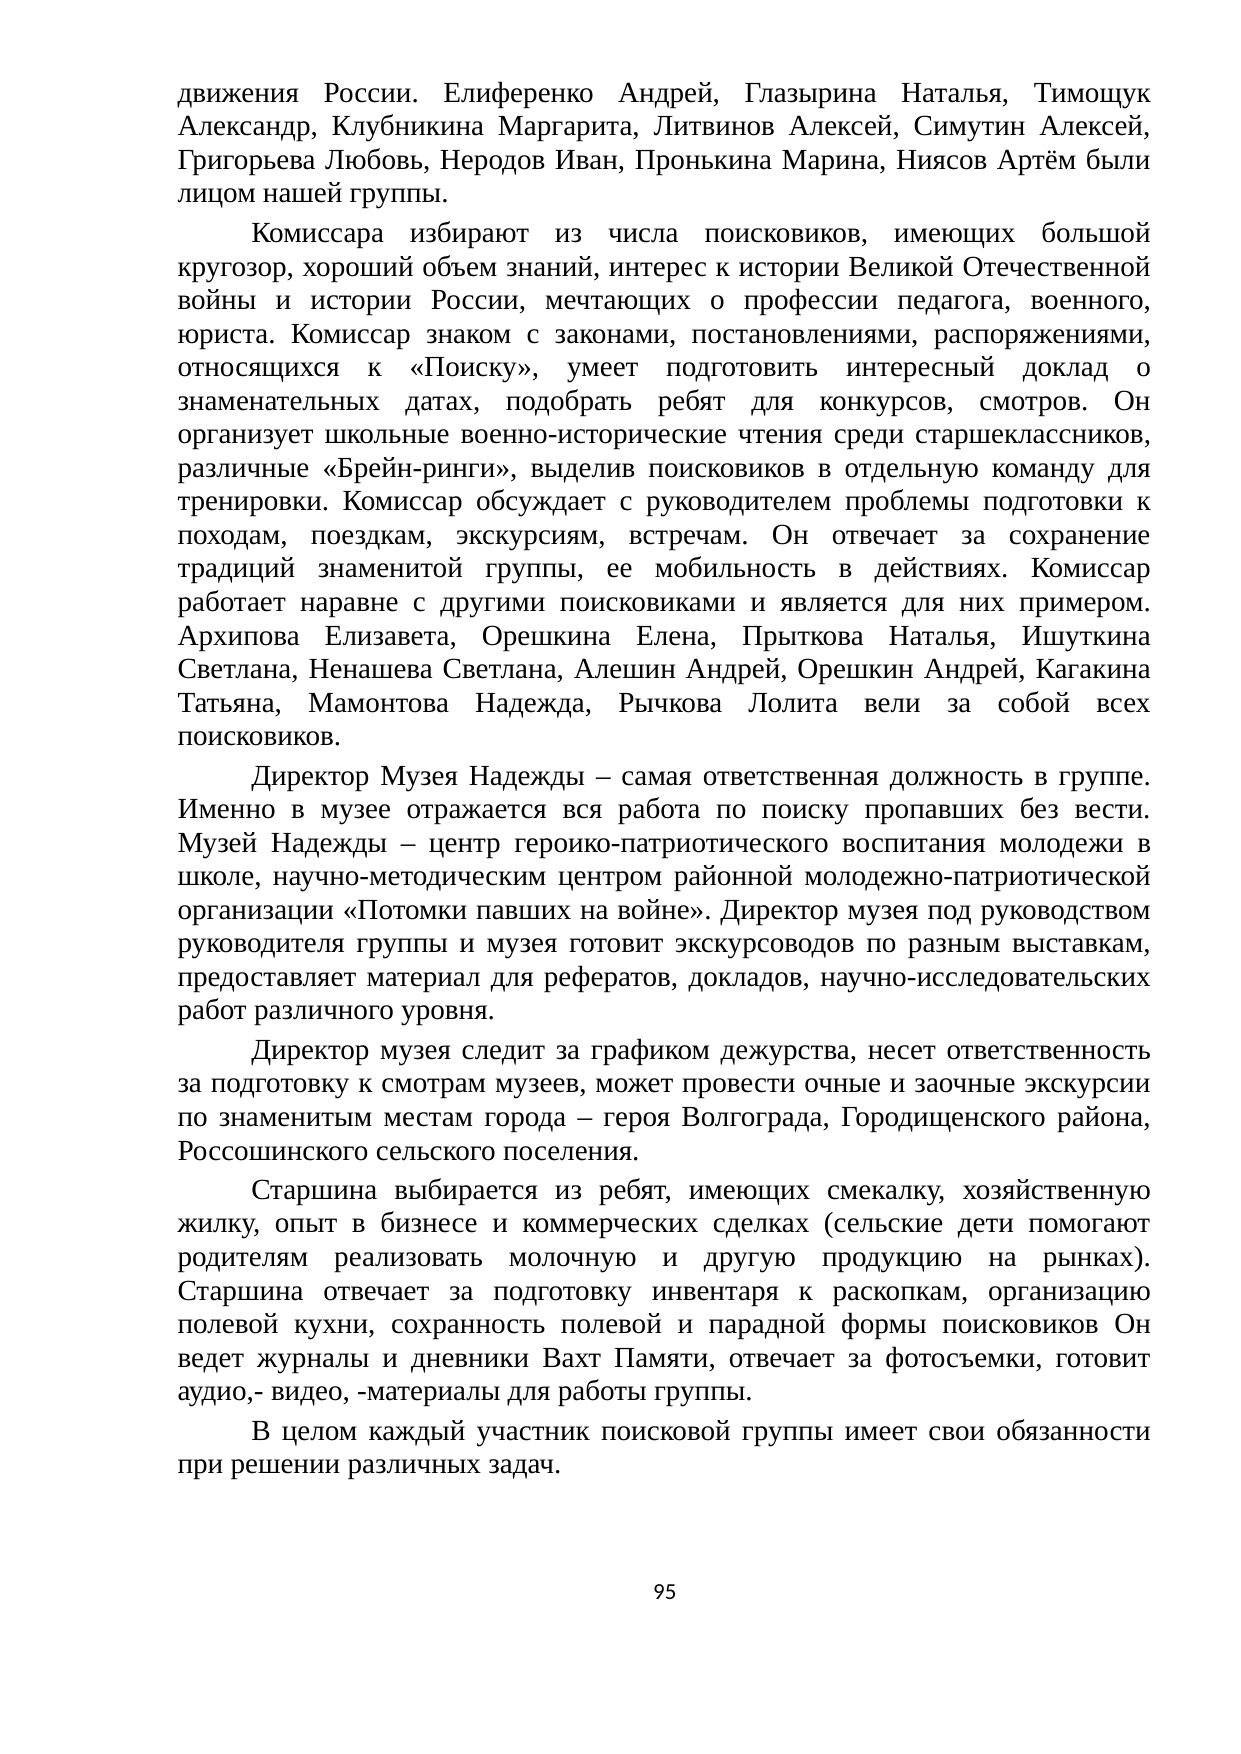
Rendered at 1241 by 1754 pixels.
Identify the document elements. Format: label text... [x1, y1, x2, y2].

text Директор Музея Надежды – самая ответственная должность в группе. Именно в музее отражается вся работа по поиску пропавших без вести. Музей Надежды – центр героико-патриотического воспитания молодежи в школе, научно-методическим центром районной молодежно-патриотической организации «Потомки павших на войне». Директор музея под руководством руководителя группы и музея готовит экскурсоводов по разным выставкам, предоставляет материал для рефератов, докладов, научно-исследовательских работ различного уровня. [177, 758, 1152, 1026]
text В целом каждый участник поисковой группы имеет свои обязанности при решении различных задач. [177, 1413, 1152, 1480]
text Старшина выбирается из ребят, имеющих смекалку, хозяйственную жилку, опыт в бизнесе и коммерческих сделках (сельские дети помогают родителям реализовать молочную и другую продукцию на рынках). Старшина отвечает за подготовку инвентаря к раскопкам, организацию полевой кухни, сохранность полевой и парадной формы поисковиков Он ведет журналы и дневники Вахт Памяти, отвечает за фотосъемки, готовит аудио,- видео, -материалы для работы группы. [177, 1172, 1152, 1407]
text движения России. Елиференко Андрей, Глазырина Наталья, Тимощук Александр, Клубникина Маргарита, Литвинов Алексей, Симутин Алексей, Григорьева Любовь, Неродов Иван, Пронькина Марина, Ниясов Артём были лицом нашей группы. [177, 75, 1152, 209]
text Директор музея следит за графиком дежурства, несет ответственность за подготовку к смотрам музеев, может провести очные и заочные экскурсии по знаменитым местам города – героя Волгограда, Городищенского района, Россошинского сельского поселения. [177, 1032, 1152, 1166]
text Комиссара избирают из числа поисковиков, имеющих большой кругозор, хороший объем знаний, интерес к истории Великой Отечественной войны и истории России, мечтающих о профессии педагога, военного, юриста. Комиссар знаком с законами, постановлениями, распоряжениями, относящихся к «Поиску», умеет подготовить интересный доклад о знаменательных датах, подобрать ребят для конкурсов, смотров. Он организует школьные военно-исторические чтения среди старшеклассников, различные «Брейн-ринги», выделив поисковиков в отдельную команду для тренировки. Комиссар обсуждает с руководителем проблемы подготовки к походам, поездкам, экскурсиям, встречам. Он отвечает за сохранение традиций знаменитой группы, ее мобильность в действиях. Комиссар работает наравне с другими поисковиками и является для них примером. Архипова Елизавета, Орешкина Елена, Прыткова Наталья, Ишуткина Светлана, Ненашева Светлана, Алешин Андрей, Орешкин Андрей, Кагакина Татьяна, Мамонтова Надежда, Рычкова Лолита вели за собой всех поисковиков. [177, 215, 1152, 752]
